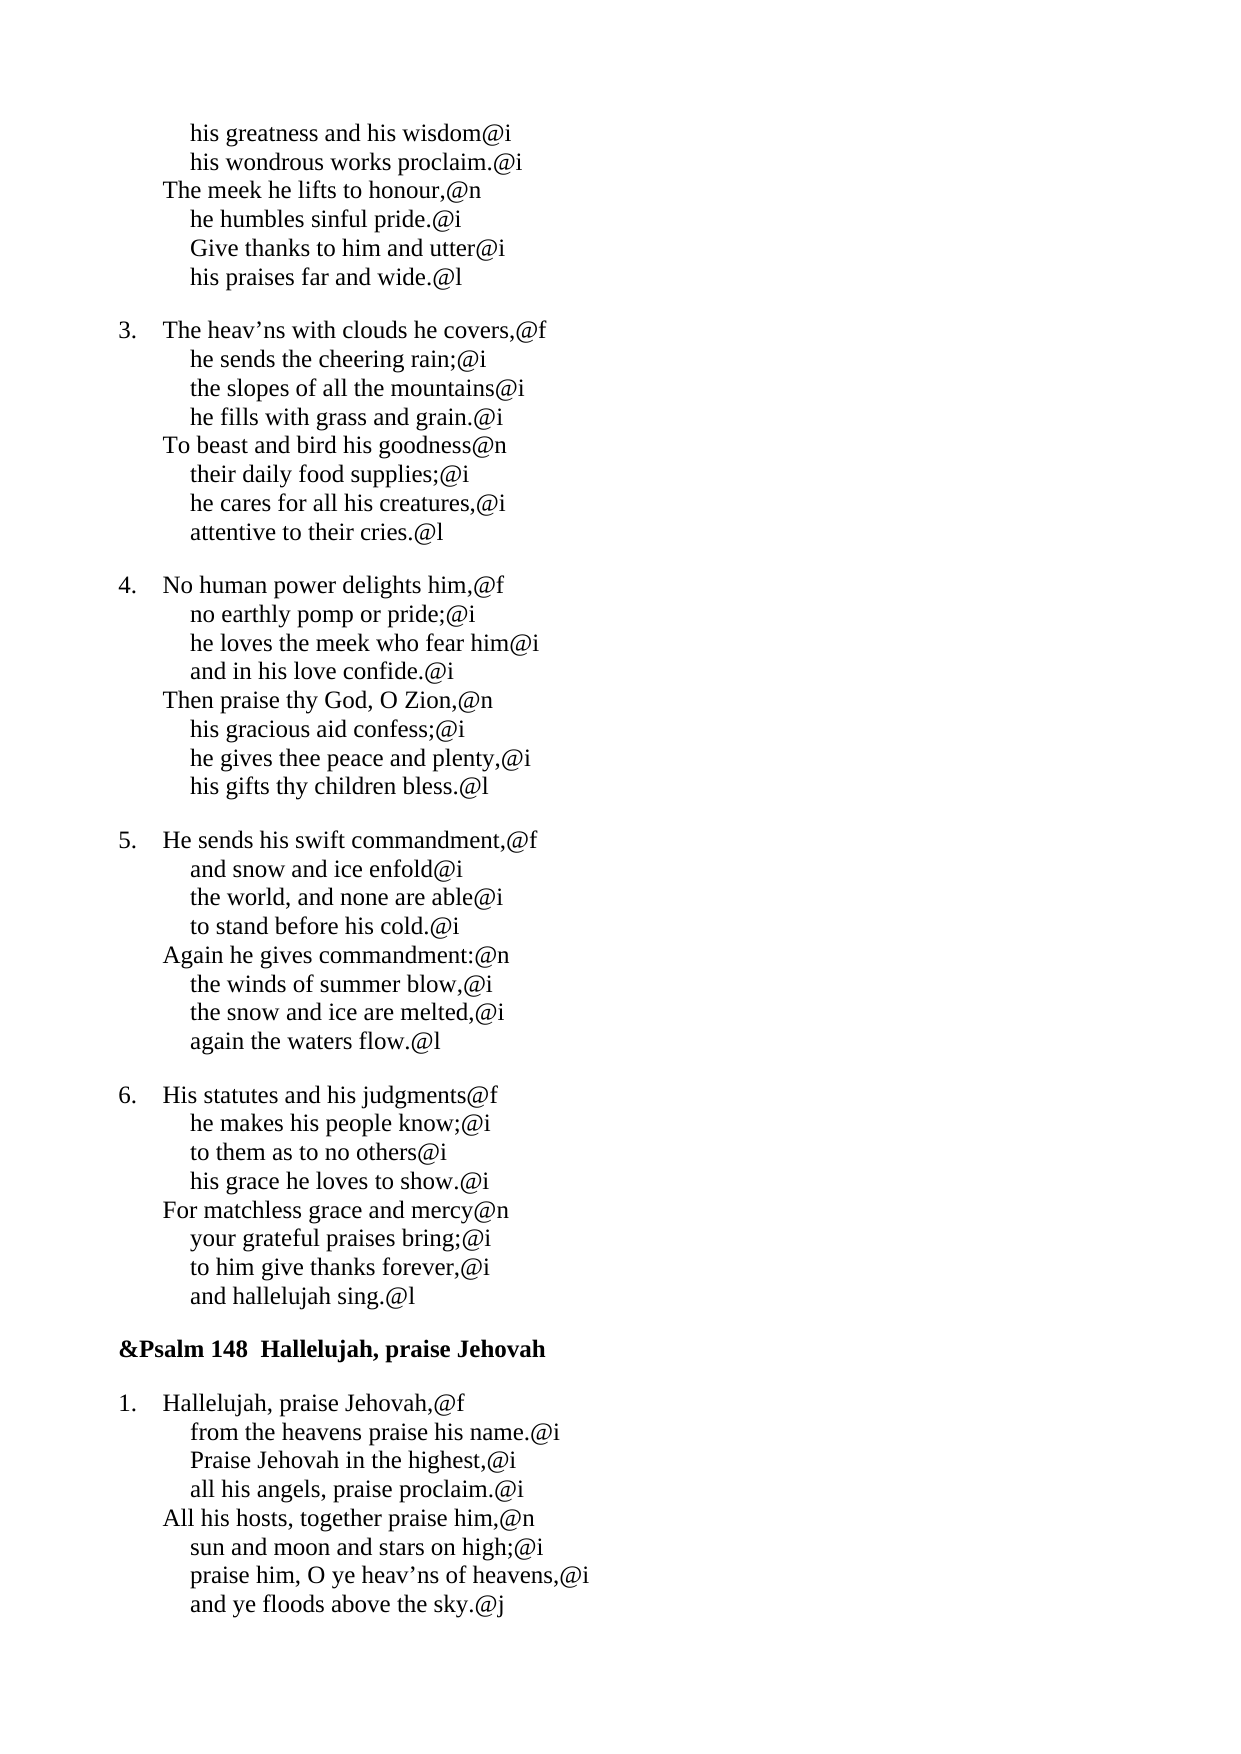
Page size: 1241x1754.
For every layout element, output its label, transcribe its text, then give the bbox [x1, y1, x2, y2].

text no earthly pomp or pride;@i [171, 599, 1122, 628]
text the snow and ice are melted,@i [171, 997, 1122, 1026]
text your grateful praises bring;@i [171, 1223, 1122, 1252]
text 6. His statutes and his judgments@f [118, 1080, 1122, 1108]
text 4. No human power delights him,@f [118, 570, 1122, 599]
text their daily food supplies;@i [171, 459, 1122, 488]
text he gives thee peace and plenty,@i [171, 743, 1122, 771]
text and snow and ice enfold@i [171, 854, 1122, 882]
text The meek he lifts to honour,@n [162, 176, 1122, 204]
text he humbles sinful pride.@i [171, 204, 1122, 233]
text his praises far and wide.@l [171, 262, 1122, 291]
text Give thanks to him and utter@i [171, 233, 1122, 262]
text the slopes of all the mountains@i [171, 373, 1122, 402]
text to them as to no others@i [171, 1137, 1122, 1166]
subtitle &Psalm 148 Hallelujah, praise Jehovah [118, 1334, 1122, 1363]
text To beast and bird his goodness@n [162, 430, 1122, 459]
text praise him, O ye heav’ns of heavens,@i [171, 1561, 1122, 1589]
text all his angels, praise proclaim.@i [171, 1474, 1122, 1503]
text Again he gives commandment:@n [162, 940, 1122, 969]
text his wondrous works proclaim.@i [171, 147, 1122, 176]
text Then praise thy God, O Zion,@n [162, 685, 1122, 714]
text Praise Jehovah in the highest,@i [171, 1446, 1122, 1474]
text he sends the cheering rain;@i [171, 344, 1122, 373]
text to stand before his cold.@i [171, 911, 1122, 940]
text and in his love confide.@i [171, 656, 1122, 685]
text he fills with grass and grain.@i [171, 402, 1122, 430]
text to him give thanks forever,@i [171, 1252, 1122, 1281]
text from the heavens praise his name.@i [171, 1417, 1122, 1446]
text his grace he loves to show.@i [171, 1166, 1122, 1195]
text he cares for all his creatures,@i [171, 488, 1122, 517]
text the world, and none are able@i [171, 882, 1122, 911]
text For matchless grace and mercy@n [162, 1195, 1122, 1223]
text again the waters flow.@l [171, 1026, 1122, 1055]
text his gifts thy children bless.@l [171, 771, 1122, 800]
text his gracious aid confess;@i [171, 714, 1122, 743]
text he makes his people know;@i [171, 1108, 1122, 1137]
text 1. Hallelujah, praise Jehovah,@f [118, 1388, 1122, 1417]
text All his hosts, together praise him,@n [162, 1503, 1122, 1532]
text sun and moon and stars on high;@i [171, 1532, 1122, 1561]
text 5. He sends his swift commandment,@f [118, 825, 1122, 854]
text attentive to their cries.@l [171, 517, 1122, 545]
text 3. The heav’ns with clouds he covers,@f [118, 315, 1122, 344]
text and hallelujah sing.@l [171, 1281, 1122, 1310]
text he loves the meek who fear him@i [171, 628, 1122, 656]
text his greatness and his wisdom@i [171, 118, 1122, 147]
text the winds of summer blow,@i [171, 969, 1122, 997]
text and ye floods above the sky.@j [171, 1589, 1122, 1618]
